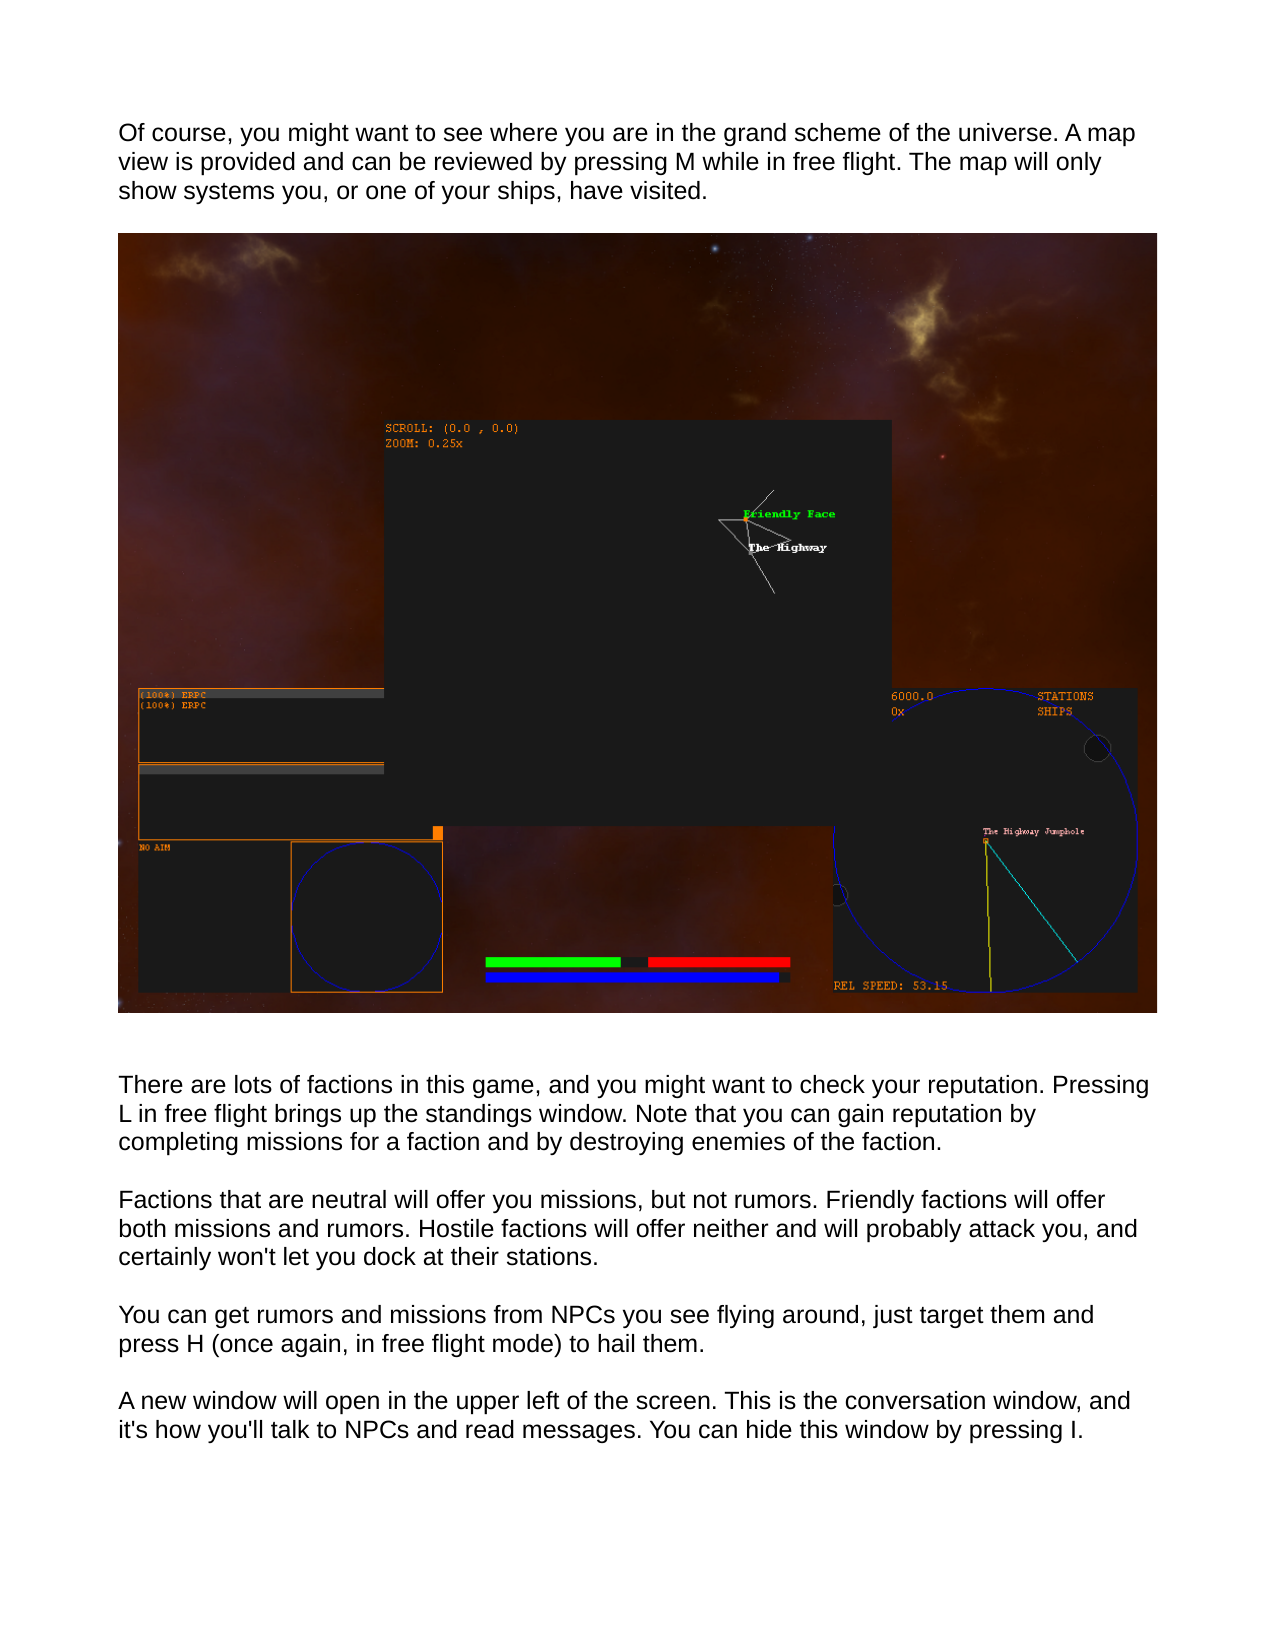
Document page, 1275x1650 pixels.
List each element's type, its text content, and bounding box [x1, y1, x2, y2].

picture [118, 233, 1158, 1013]
text it's how you'll talk to NPCs and read messages. You can hide this window by pressing I. [118, 1415, 1157, 1444]
text A new window will open in the upper left of the screen. This is the conversation window, and [118, 1386, 1157, 1415]
text show systems you, or one of your ships, have visited. [118, 176, 1157, 204]
text Of course, you might want to see where you are in the grand scheme of the universe. A map view is provided and can be reviewed by pressing M while in free flight. The map will only [118, 118, 1157, 176]
text There are lots of factions in this game, and you might want to check your reputation. Pressing L in free flight brings up the standings window. Note that you can gain reputation by completing missions for a faction and by destroying enemies of the faction. [118, 1070, 1157, 1156]
text Factions that are neutral will offer you missions, but not rumors. Friendly factions will offer both missions and rumors. Hostile factions will offer neither and will probably attack you, and certainly won't let you dock at their stations. [118, 1185, 1157, 1271]
text You can get rumors and missions from NPCs you see flying around, just target them and press H (once again, in free flight mode) to hail them. [118, 1300, 1157, 1357]
